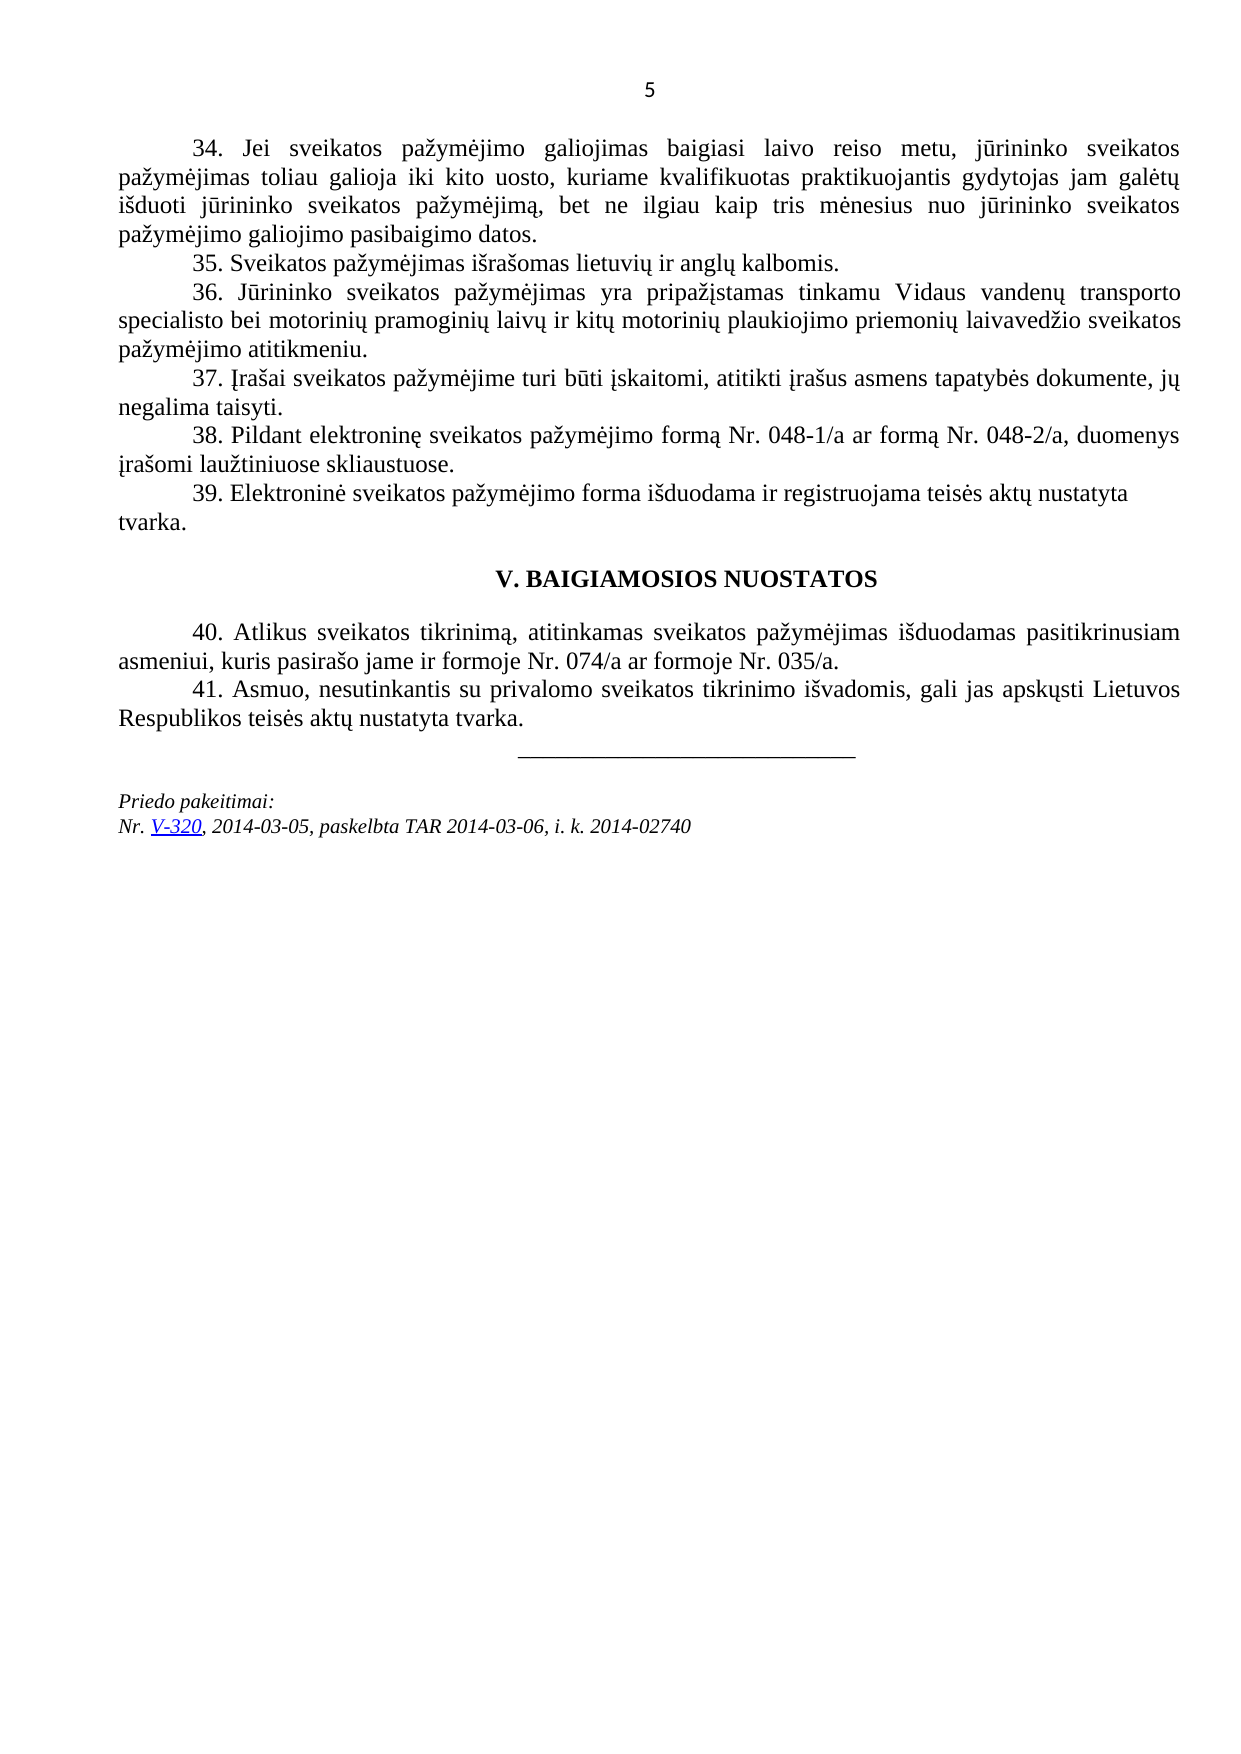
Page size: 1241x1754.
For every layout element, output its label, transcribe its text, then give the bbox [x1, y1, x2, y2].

text 34. Jei sveikatos pažymėjimo galiojimas baigiasi laivo reiso metu, jūrininko sveikatos pažymėjimas toliau galioja iki kito uosto, kuriame kvalifikuotas praktikuojantis gydytojas jam galėtų išduoti jūrininko sveikatos pažymėjimą, bet ne ilgiau kaip tris mėnesius nuo jūrininko sveikatos pažymėjimo galiojimo pasibaigimo datos. [118, 133, 1181, 248]
text 36. Jūrininko sveikatos pažymėjimas yra pripažįstamas tinkamu Vidaus vandenų transporto specialisto bei motorinių pramoginių laivų ir kitų motorinių plaukiojimo priemonių laivavedžio sveikatos pažymėjimo atitikmeniu. [118, 277, 1181, 363]
subtitle V. BAIGIAMOSIOS NUOSTATOS [118, 564, 1181, 593]
text ___________________________ [118, 732, 1181, 761]
text 41. Asmuo, nesutinkantis su privalomo sveikatos tikrinimo išvadomis, gali jas apskųsti Lietuvos Respublikos teisės aktų nustatyta tvarka. [118, 674, 1181, 732]
text 37. Įrašai sveikatos pažymėjime turi būti įskaitomi, atitikti įrašus asmens tapatybės dokumente, jų negalima taisyti. [118, 363, 1181, 420]
text 35. Sveikatos pažymėjimas išrašomas lietuvių ir anglų kalbomis. [192, 248, 1181, 277]
text 40. Atlikus sveikatos tikrinimą, atitinkamas sveikatos pažymėjimas išduodamas pasitikrinusiam asmeniui, kuris pasirašo jame ir formoje Nr. 074/a ar formoje Nr. 035/a. [118, 617, 1181, 674]
text Priedo pakeitimai: [118, 789, 1181, 813]
subtitle 39. Elektroninė sveikatos pažymėjimo forma išduodama ir registruojama teisės aktų nustatyta tvarka. [118, 478, 1181, 535]
text Nr. V-320, 2014-03-05, paskelbta TAR 2014-03-06, i. k. 2014-02740 [118, 813, 1181, 838]
text 38. Pildant elektroninę sveikatos pažymėjimo formą Nr. 048-1/a ar formą Nr. 048-2/a, duomenys įrašomi laužtiniuose skliaustuose. [118, 420, 1181, 478]
